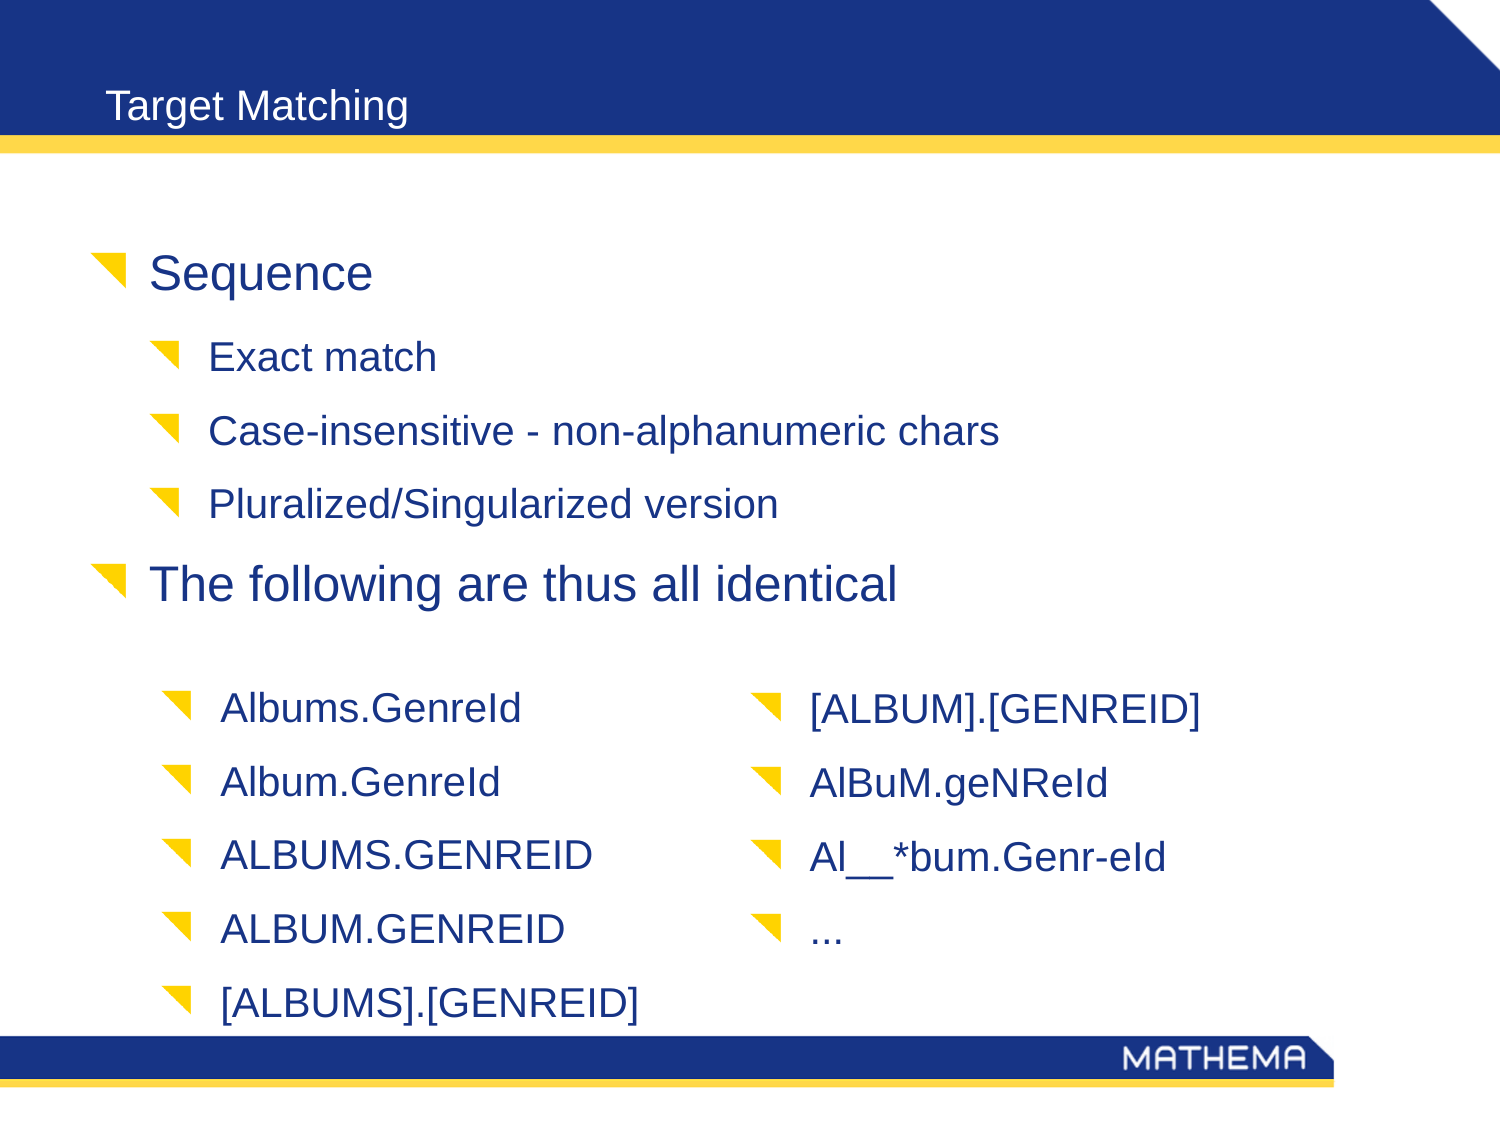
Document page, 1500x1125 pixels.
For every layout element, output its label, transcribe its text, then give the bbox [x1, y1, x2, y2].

list Albums.GenreId Album.GenreId ALBUMS.GENREID ALBUM.GENREID [ALBUMS].[GENREID] [87, 976, 676, 1097]
title Target Matching [75, 9, 1426, 198]
picture [0, 0, 1500, 1125]
list Sequence Exact match Case-insensitive - non-alphanumeric chars Pluralized/Singularized version The following are thus all identical [75, 233, 1426, 976]
list [ALBUM].[GENREID] AlBuM.geNReId Al__*bum.Genr-eId ... [676, 976, 1371, 1099]
